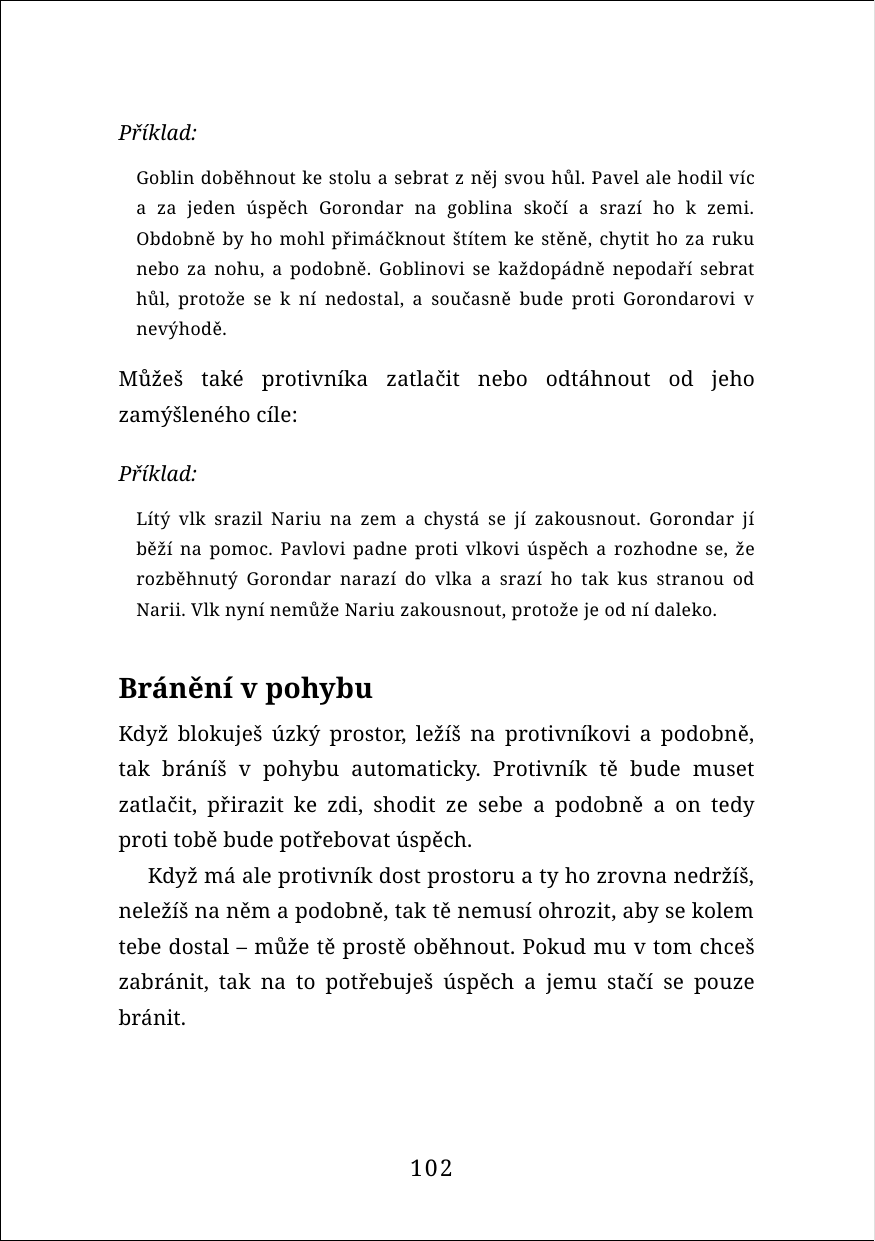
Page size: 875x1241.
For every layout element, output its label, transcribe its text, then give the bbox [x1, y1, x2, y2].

text Když blokuješ úzký prostor, ležíš na protivníkovi a podobně, tak bráníš v pohybu automaticky. Protivník tě bude muset zatlačit, přirazit ke zdi, shodit ze sebe a podobně a on tedy proti tobě bude potřebovat úspěch. Když má ale protivník dost prostoru a ty ho zrovna nedržíš, neležíš na něm a podobně, tak tě nemusí ohrozit, aby se kolem tebe dostal – může tě prostě oběhnout. Pokud mu v tom chceš zabránit, tak na to potřebuješ úspěch a jemu stačí se pouze bránit. [118, 719, 756, 1031]
text Goblin doběhnout ke stolu a sebrat z něj svou hůl. Pavel ale hodil víc a za jeden úspěch Gorondar na goblina skočí a srazí ho k zemi. Obdobně by ho mohl přimáčknout štítem ke stěně, chytit ho za ruku nebo za nohu, a podobně. Goblinovi se každopádně nepodaří sebrat hůl, protože se k ní nedostal, a současně bude proti Gorondarovi v nevýhodě. [136, 166, 756, 341]
text Můžeš také protivníka zatlačit nebo odtáhnout od jeho zamýšleného cíle: [118, 364, 756, 428]
text Lítý vlk srazil Nariu na zem a chystá se jí zakousnout. Gorondar jí běží na pomoc. Pavlovi padne proti vlkovi úspěch a rozhodne se, že rozběhnutý Gorondar narazí do vlka a srazí ho tak kus stranou od Narii. Vlk nyní nemůže Nariu zakousnout, protože je od ní daleko. [136, 506, 756, 621]
subtitle Bránění v pohybu [118, 669, 756, 707]
text Příklad: [118, 459, 756, 488]
text Příklad: [118, 118, 756, 147]
